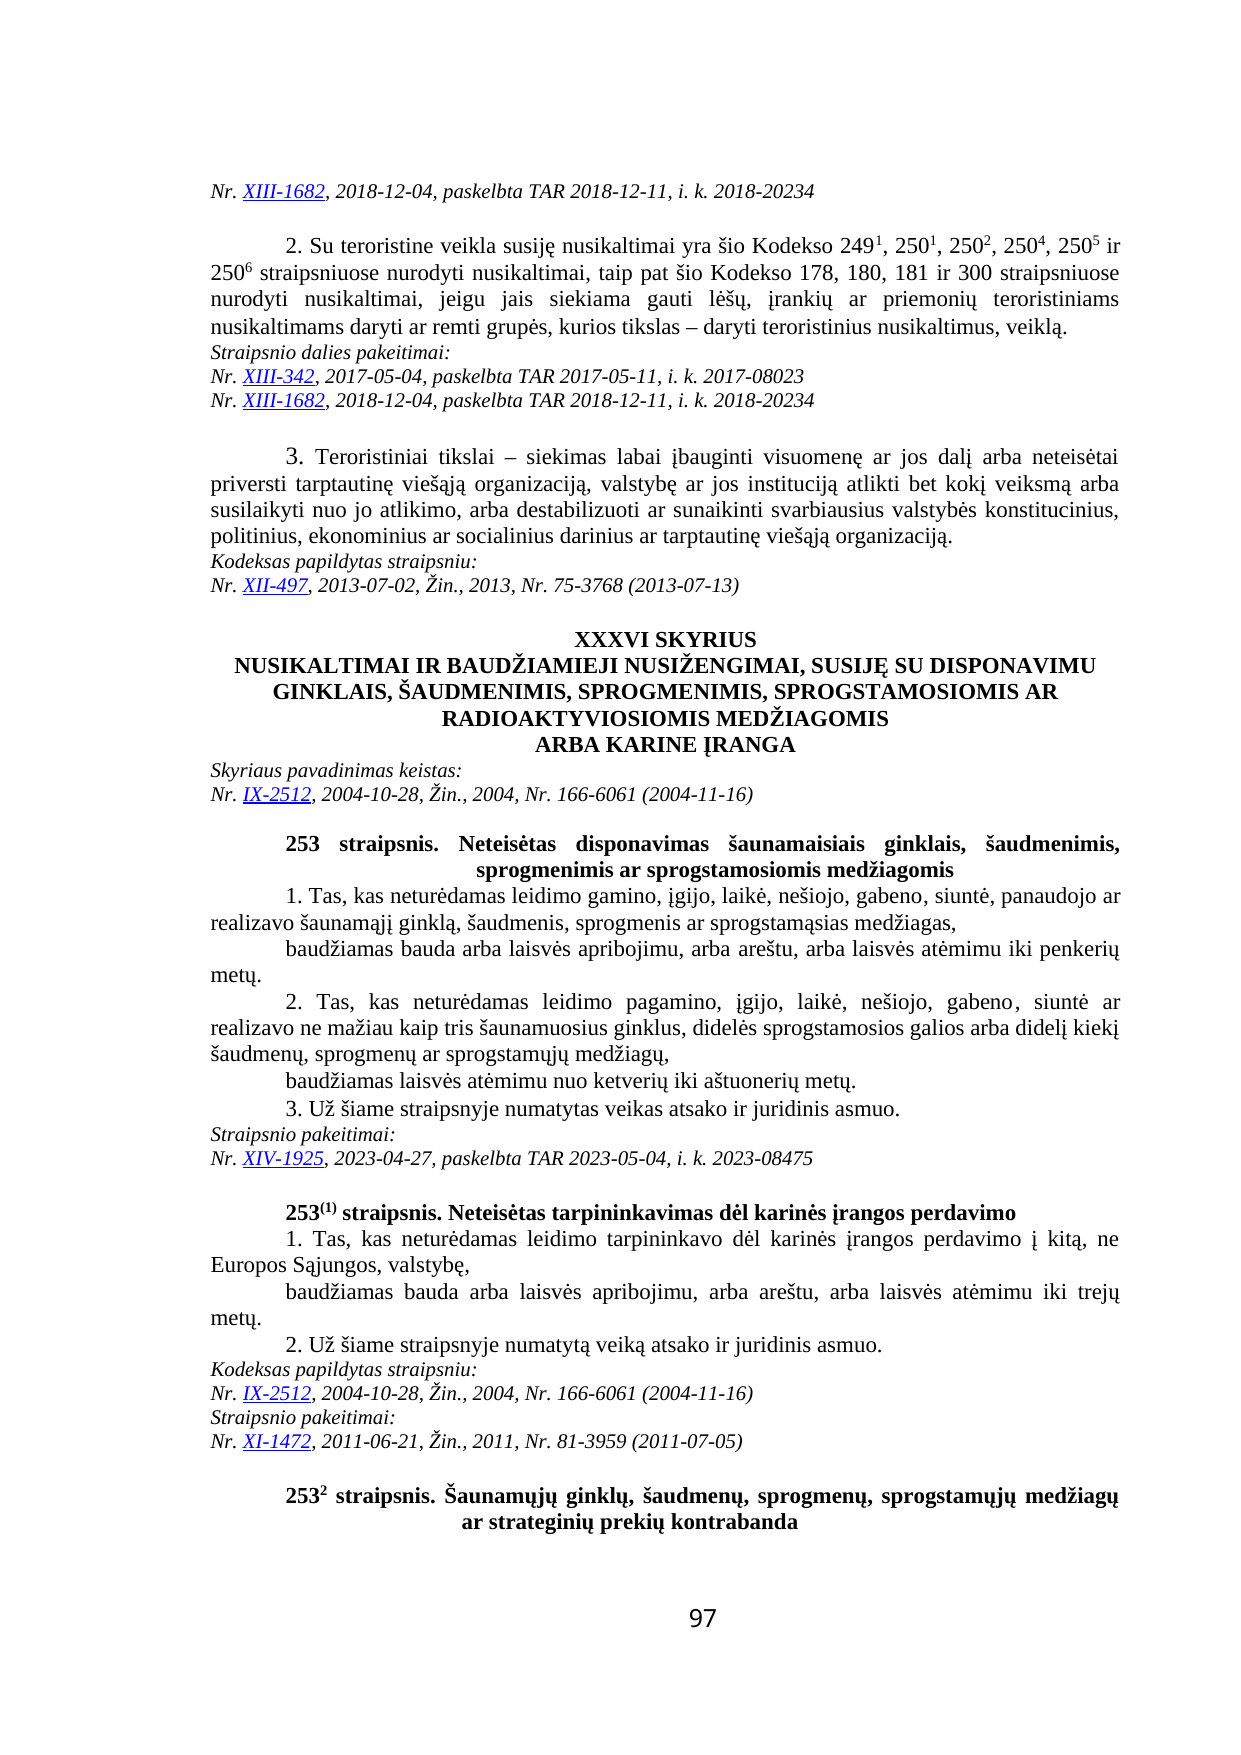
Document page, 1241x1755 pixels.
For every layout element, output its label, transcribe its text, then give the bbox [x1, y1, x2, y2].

text 2. Tas, kas neturėdamas leidimo pagamino, įgijo, laikė, nešiojo, gabeno, siuntė ar realizavo ne mažiau kaip tris šaunamuosius ginklus, didelės sprogstamosios galios arba didelį kiekį šaudmenų, sprogmenų ar sprogstamųjų medžiagų, [210, 988, 1120, 1067]
text 2532 straipsnis. Šaunamųjų ginklų, šaudmenų, sprogmenų, sprogstamųjų medžiagų ar strateginių prekių kontrabanda [285, 1482, 1120, 1535]
text Kodeksas papildytas straipsniu: [210, 549, 1120, 573]
text Straipsnio pakeitimai: [210, 1122, 1120, 1146]
text Nr. XI-1472, 2011-06-21, Žin., 2011, Nr. 81-3959 (2011-07-05) [210, 1429, 1120, 1453]
text Nr. XIV-1925, 2023-04-27, paskelbta TAR 2023-05-04, i. k. 2023-08475 [210, 1146, 1120, 1170]
text 3. Už šiame straipsnyje numatytas veikas atsako ir juridinis asmuo. [210, 1093, 1120, 1122]
text Nr. IX-2512, 2004-10-28, Žin., 2004, Nr. 166-6061 (2004-11-16) [210, 782, 1120, 806]
text Kodeksas papildytas straipsniu: [210, 1357, 1120, 1381]
text baudžiamas laisvės atėmimu nuo ketverių iki aštuonerių metų. [210, 1067, 1120, 1093]
text 3. Teroristiniai tikslai – siekimas labai įbauginti visuomenę ar jos dalį arba neteisėtai priversti tarptautinę viešąją organizaciją, valstybę ar jos instituciją atlikti bet kokį veiksmą arba susilaikyti nuo jo atlikimo, arba destabilizuoti ar sunaikinti svarbiausius valstybės konstitucinius, politinius, ekonominius ar socialinius darinius ar tarptautinę viešąją organizaciją. [210, 441, 1120, 549]
text 253 straipsnis. Neteisėtas disponavimas šaunamaisiais ginklais, šaudmenimis, sprogmenimis ar sprogstamosiomis medžiagomis [285, 830, 1120, 882]
text baudžiamas bauda arba laisvės apribojimu, arba areštu, arba laisvės atėmimu iki trejų metų. [210, 1278, 1120, 1331]
text Nr. XII-497, 2013-07-02, Žin., 2013, Nr. 75-3768 (2013-07-13) [210, 573, 1120, 597]
text Straipsnio pakeitimai: [210, 1405, 1120, 1429]
text Nr. XIII-342, 2017-05-04, paskelbta TAR 2017-05-11, i. k. 2017-08023 [210, 364, 1120, 388]
text ARBA KARINE ĮRANGA [210, 731, 1120, 757]
text 1. Tas, kas neturėdamas leidimo gamino, įgijo, laikė, nešiojo, gabeno, siuntė, panaudojo ar realizavo šaunamąjį ginklą, šaudmenis, sprogmenis ar sprogstamąsias medžiagas, [210, 882, 1120, 935]
text 2. Su teroristine veikla susiję nusikaltimai yra šio Kodekso 2491, 2501, 2502, 2504, 2505 ir 2506 straipsniuose nurodyti nusikaltimai, taip pat šio Kodekso 178, 180, 181 ir 300 straipsniuose nurodyti nusikaltimai, jeigu jais siekiama gauti lėšų, įrankių ar priemonių teroristiniams nusikaltimams daryti ar remti grupės, kurios tikslas – daryti teroristinius nusikaltimus, veiklą. [210, 232, 1120, 340]
text 253(1) straipsnis. Neteisėtas tarpininkavimas dėl karinės įrangos perdavimo [210, 1199, 1120, 1225]
text Skyriaus pavadinimas keistas: [210, 757, 1120, 782]
text baudžiamas bauda arba laisvės apribojimu, arba areštu, arba laisvės atėmimu iki penkerių metų. [210, 935, 1120, 988]
text Nr. IX-2512, 2004-10-28, Žin., 2004, Nr. 166-6061 (2004-11-16) [210, 1381, 1120, 1405]
text NUSIKALTIMAI IR BAUDŽIAMIEJI NUSIŽENGIMAI, SUSIJĘ SU DISPONAVIMU GINKLAIS, ŠAUDMENIMIS, SPROGMENIMIS, SPROGSTAMOSIOMIS AR RADIOAKTYVIOSIOMIS MEDŽIAGOMIS [210, 652, 1120, 731]
text XXXVI SKYRIUS [210, 626, 1120, 652]
text Nr. XIII-1682, 2018-12-04, paskelbta TAR 2018-12-11, i. k. 2018-20234 [210, 388, 1120, 412]
text 2. Už šiame straipsnyje numatytą veiką atsako ir juridinis asmuo. [285, 1331, 1120, 1357]
text 1. Tas, kas neturėdamas leidimo tarpininkavo dėl karinės įrangos perdavimo į kitą, ne Europos Sąjungos, valstybę, [210, 1225, 1120, 1278]
text Straipsnio dalies pakeitimai: [210, 340, 1120, 364]
text Nr. XIII-1682, 2018-12-04, paskelbta TAR 2018-12-11, i. k. 2018-20234 [210, 179, 1120, 203]
